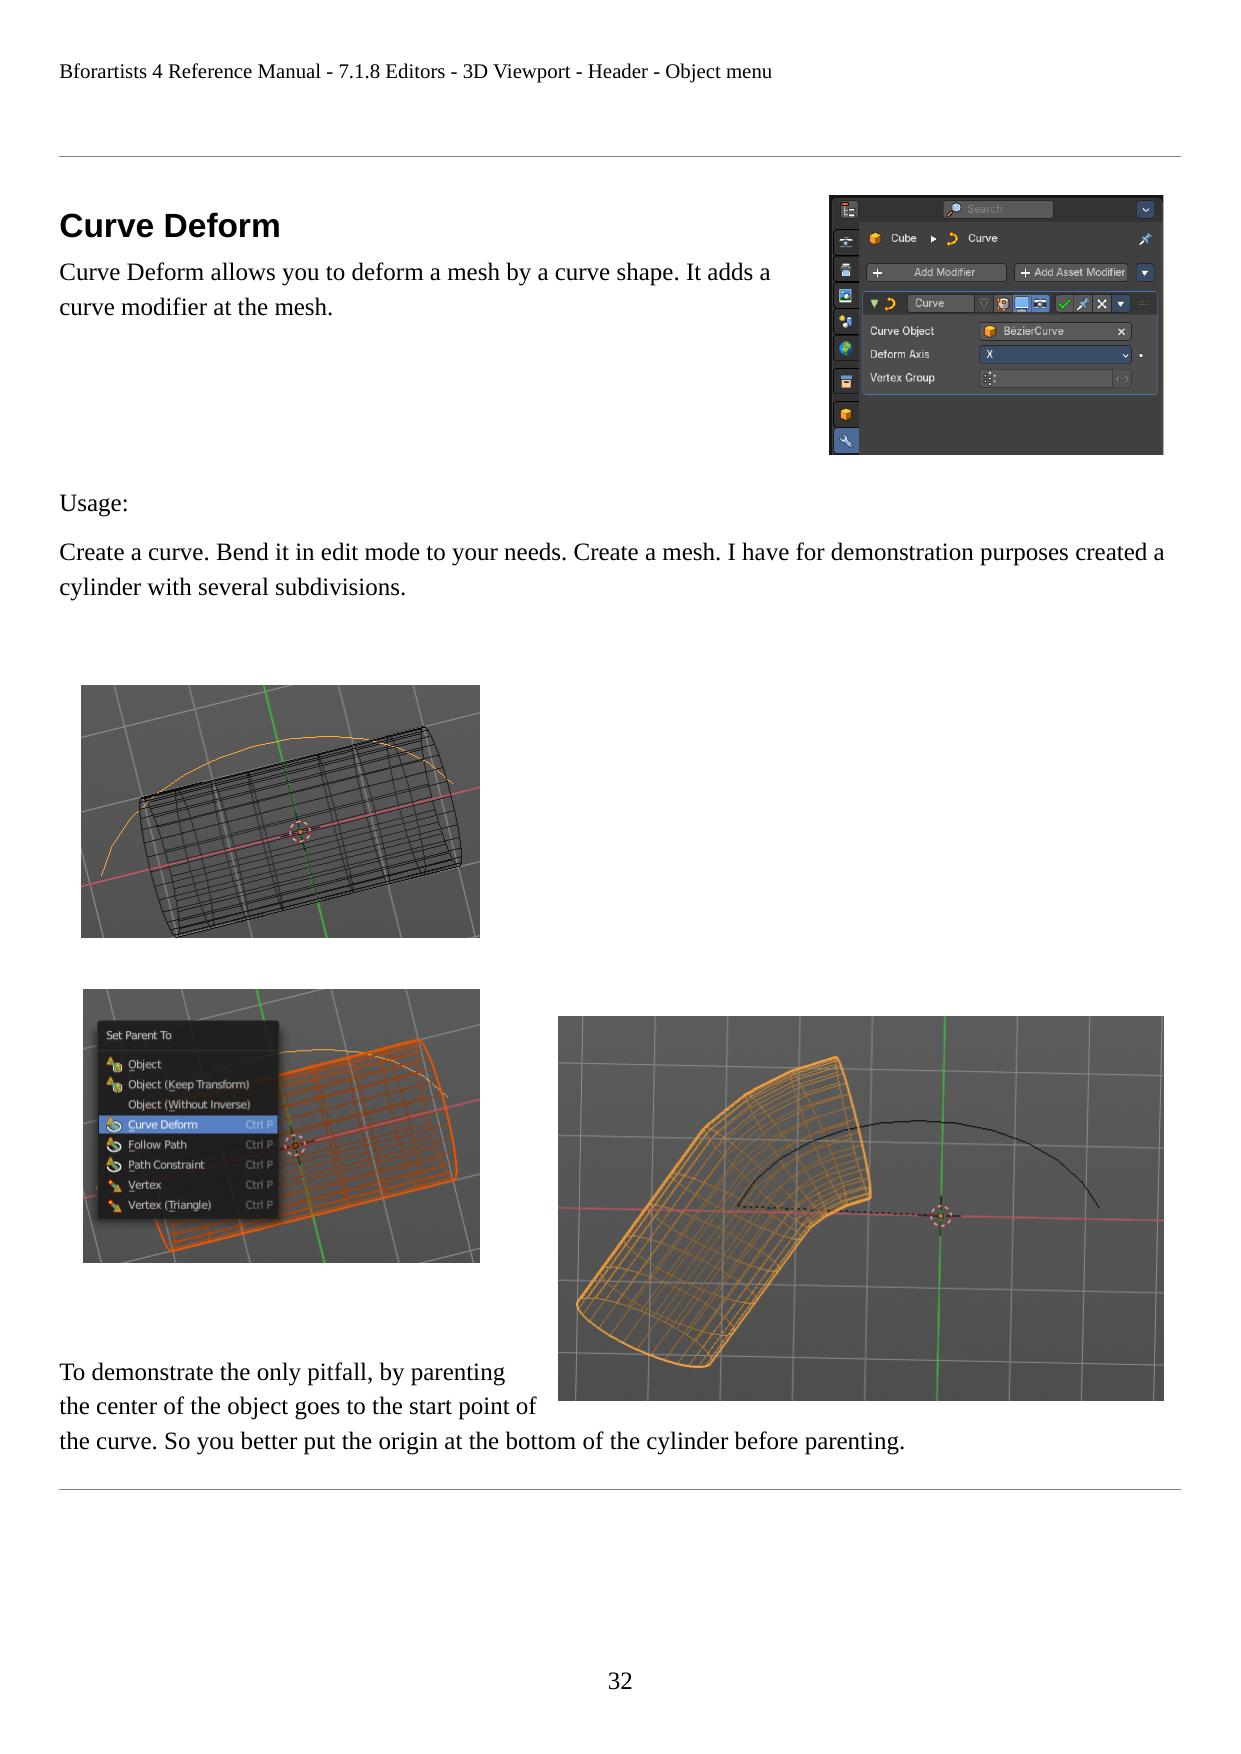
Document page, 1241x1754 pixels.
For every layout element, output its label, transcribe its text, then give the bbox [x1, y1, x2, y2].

text Create a curve. Bend it in edit mode to your needs. Create a mesh. I have for demonstration purposes created a cylinder with several subdivisions. [59, 537, 1181, 601]
picture [83, 989, 480, 1263]
text Curve Deform allows you to deform a mesh by a curve shape. It adds a curve modifier at the mesh. [59, 257, 829, 321]
picture [558, 1016, 1164, 1401]
picture [829, 195, 1164, 455]
picture [81, 685, 480, 938]
subtitle Curve Deform [59, 206, 829, 245]
text To demonstrate the only pitfall, by parenting the center of the object goes to the start point of the curve. So you better put the origin at the bottom of the cylinder before parenting. [59, 1357, 1181, 1454]
subtitle [1164, 206, 1181, 245]
text Usage: [59, 488, 1181, 517]
